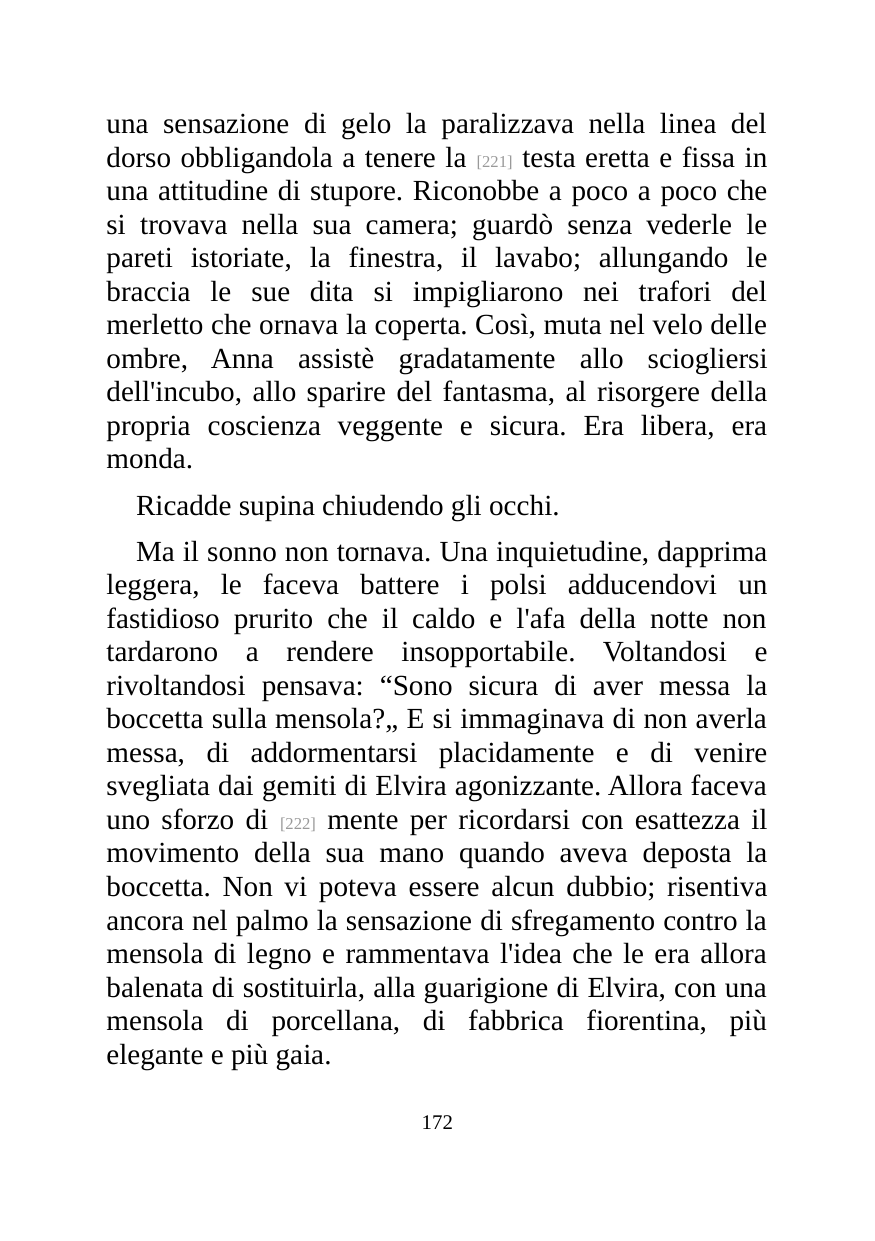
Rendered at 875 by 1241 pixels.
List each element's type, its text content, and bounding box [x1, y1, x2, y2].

text Ma il sonno non tornava. Una inquietudine, dapprima leggera, le faceva battere i polsi adducendovi un fastidioso prurito che il caldo e l'afa della notte non tardarono a rendere insopportabile. Voltandosi e rivoltandosi pensava: “Sono sicura di aver messa la boccetta sulla mensola?„ E si immaginava di non averla messa, di addormentarsi placidamente e di venire svegliata dai gemiti di Elvira agonizzante. Allora faceva uno sforzo di [222] mente per ricordarsi con esattezza il movimento della sua mano quando aveva deposta la boccetta. Non vi poteva essere alcun dubbio; risentiva ancora nel palmo la sensazione di sfregamento contro la mensola di legno e rammentava l'idea che le era allora balenata di sostituirla, alla guarigione di Elvira, con una mensola di porcellana, di fabbrica fiorentina, più elegante e più gaia. [106, 534, 768, 1070]
text Ricadde supina chiudendo gli occhi. [106, 488, 768, 521]
text una sensazione di gelo la paralizzava nella linea del dorso obbligandola a tenere la [221] testa eretta e fissa in una attitudine di stupore. Riconobbe a poco a poco che si trovava nella sua camera; guardò senza vederle le pareti istoriate, la finestra, il lavabo; allungando le braccia le sue dita si impigliarono nei trafori del merletto che ornava la coperta. Così, muta nel velo delle ombre, Anna assistè gradatamente allo sciogliersi dell'incubo, allo sparire del fantasma, al risorgere della propria coscienza veggente e sicura. Era libera, era monda. [106, 106, 768, 475]
